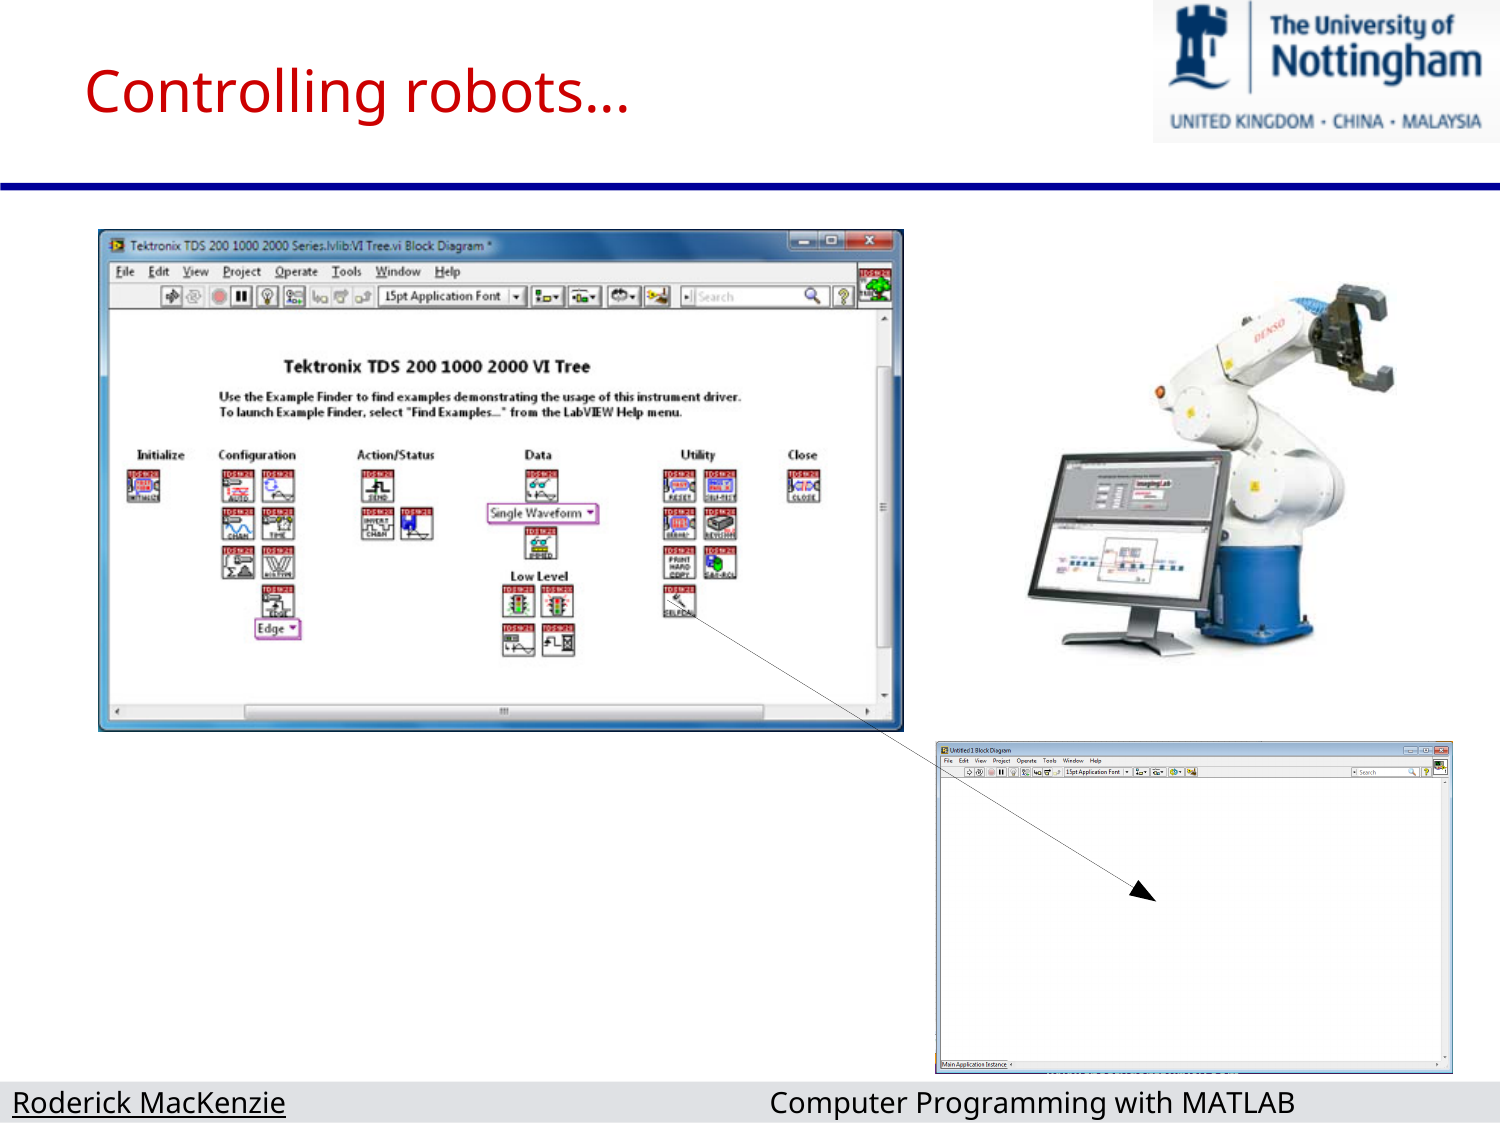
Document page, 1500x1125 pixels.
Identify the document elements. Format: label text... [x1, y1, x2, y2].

title Controlling robots... [69, 37, 1308, 143]
picture [1024, 281, 1397, 671]
picture [98, 229, 904, 732]
picture [1153, 0, 1500, 143]
picture [935, 741, 1453, 1074]
